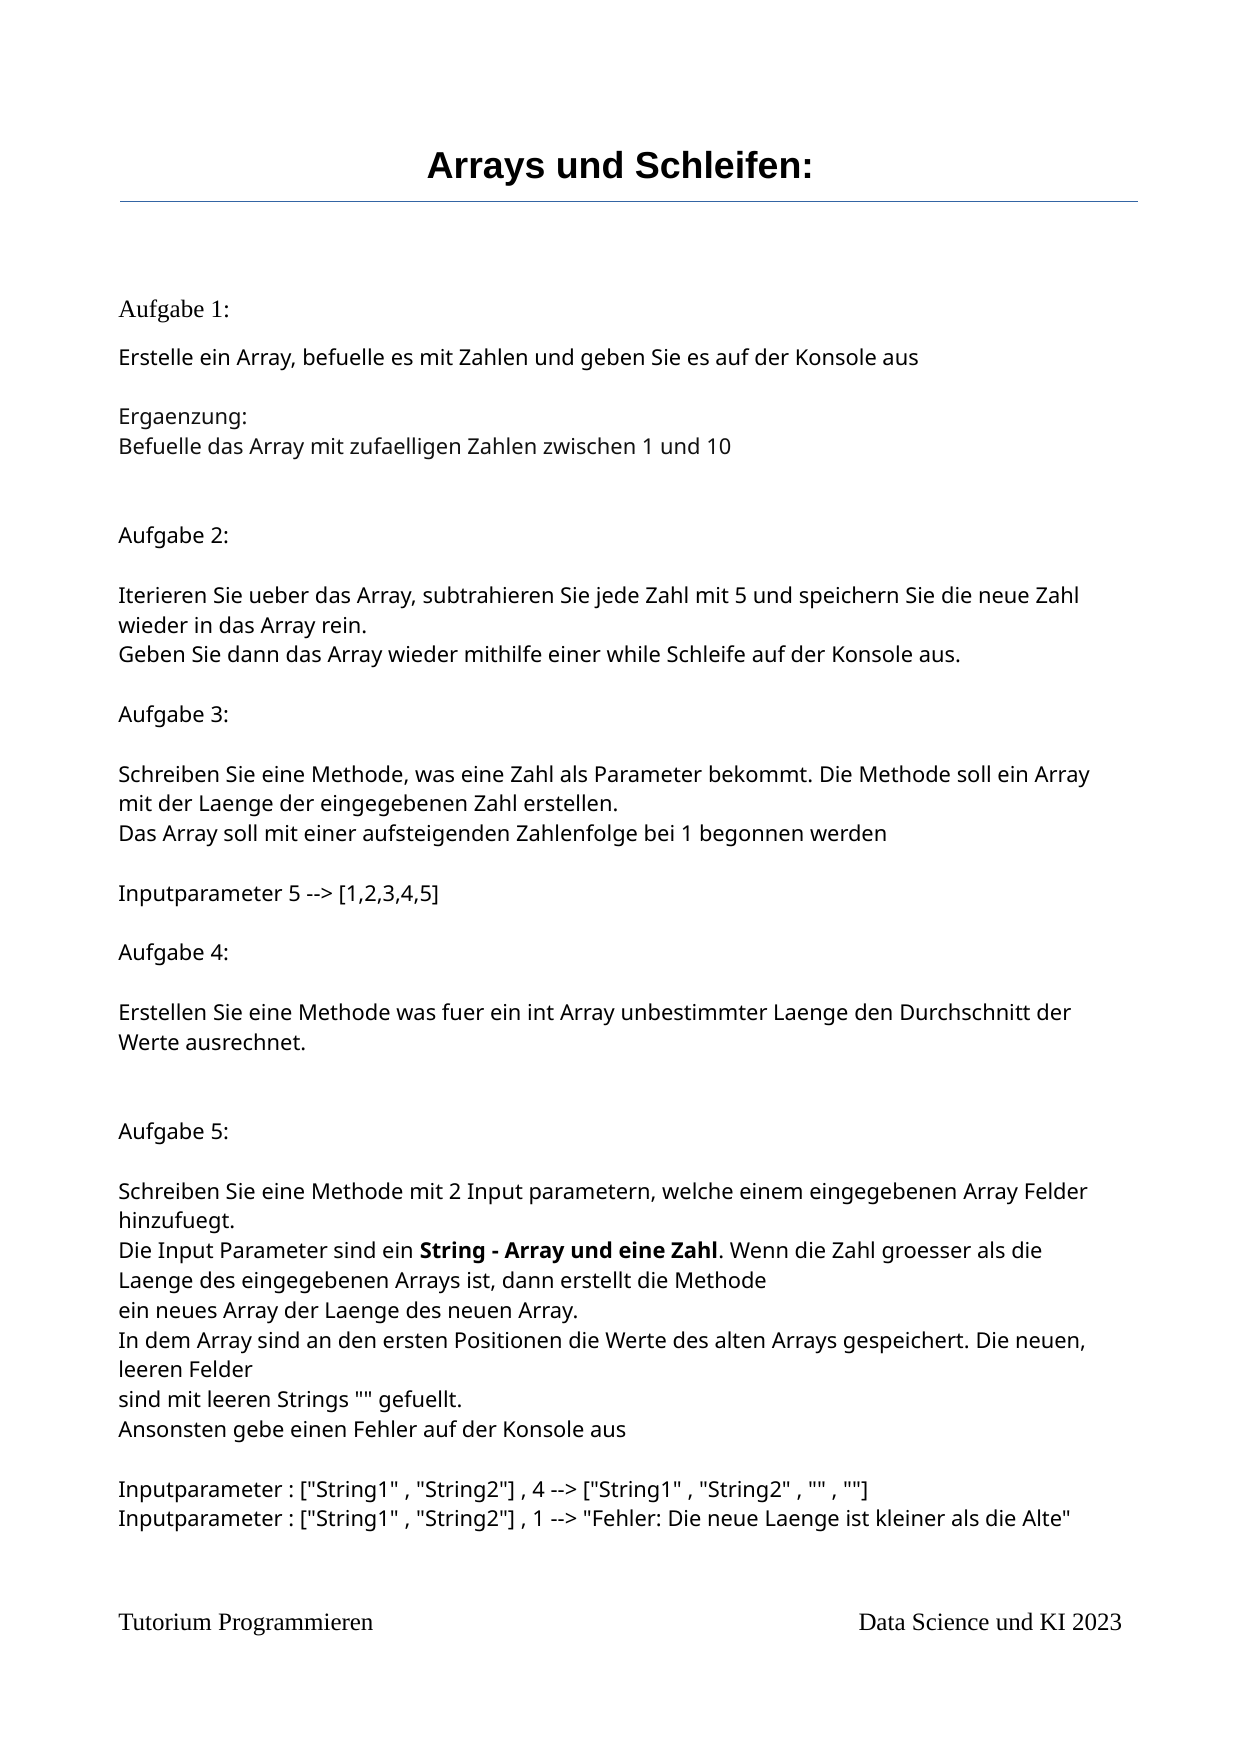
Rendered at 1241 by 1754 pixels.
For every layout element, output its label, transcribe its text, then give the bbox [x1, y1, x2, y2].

text Inputparameter 5 --> [1,2,3,4,5] [118, 878, 1122, 908]
text Aufgabe 1: [118, 294, 1122, 323]
text Schreiben Sie eine Methode, was eine Zahl als Parameter bekommt. Die Methode soll ein Array mit der Laenge der eingegebenen Zahl erstellen. [118, 759, 1122, 818]
subtitle Arrays und Schleifen: [118, 143, 1122, 186]
text Aufgabe 3: [118, 699, 1122, 729]
text Die Input Parameter sind ein String - Array und eine Zahl. Wenn die Zahl groesser als die Laenge des eingegebenen Arrays ist, dann erstellt die Methode [118, 1235, 1122, 1295]
text Das Array soll mit einer aufsteigenden Zahlenfolge bei 1 begonnen werden [118, 818, 1122, 848]
text In dem Array sind an den ersten Positionen die Werte des alten Arrays gespeichert. Die neuen, leeren Felder [118, 1325, 1122, 1384]
text Inputparameter : ["String1" , "String2"] , 1 --> "Fehler: Die neue Laenge ist kleiner als die Alte" [118, 1503, 1122, 1533]
text Aufgabe 4: [118, 937, 1122, 967]
text Iterieren Sie ueber das Array, subtrahieren Sie jede Zahl mit 5 und speichern Sie die neue Zahl wieder in das Array rein. [118, 580, 1122, 639]
text ein neues Array der Laenge des neuen Array. [118, 1295, 1122, 1325]
text sind mit leeren Strings "" gefuellt. [118, 1384, 1122, 1414]
text Aufgabe 2: [118, 520, 1122, 550]
text Geben Sie dann das Array wieder mithilfe einer while Schleife auf der Konsole aus. [118, 639, 1122, 669]
text Schreiben Sie eine Methode mit 2 Input parametern, welche einem eingegebenen Array Felder hinzufuegt. [118, 1176, 1122, 1235]
text Inputparameter : ["String1" , "String2"] , 4 --> ["String1" , "String2" , "" , ""] [118, 1474, 1122, 1503]
text Ergaenzung: [118, 401, 1122, 431]
text Aufgabe 5: [118, 1116, 1122, 1146]
text Erstellen Sie eine Methode was fuer ein int Array unbestimmter Laenge den Durchschnitt der Werte ausrechnet. [118, 997, 1122, 1057]
text Ansonsten gebe einen Fehler auf der Konsole aus [118, 1414, 1122, 1444]
text Befuelle das Array mit zufaelligen Zahlen zwischen 1 und 10 [118, 431, 1122, 461]
text Erstelle ein Array, befuelle es mit Zahlen und geben Sie es auf der Konsole aus [118, 342, 1122, 371]
